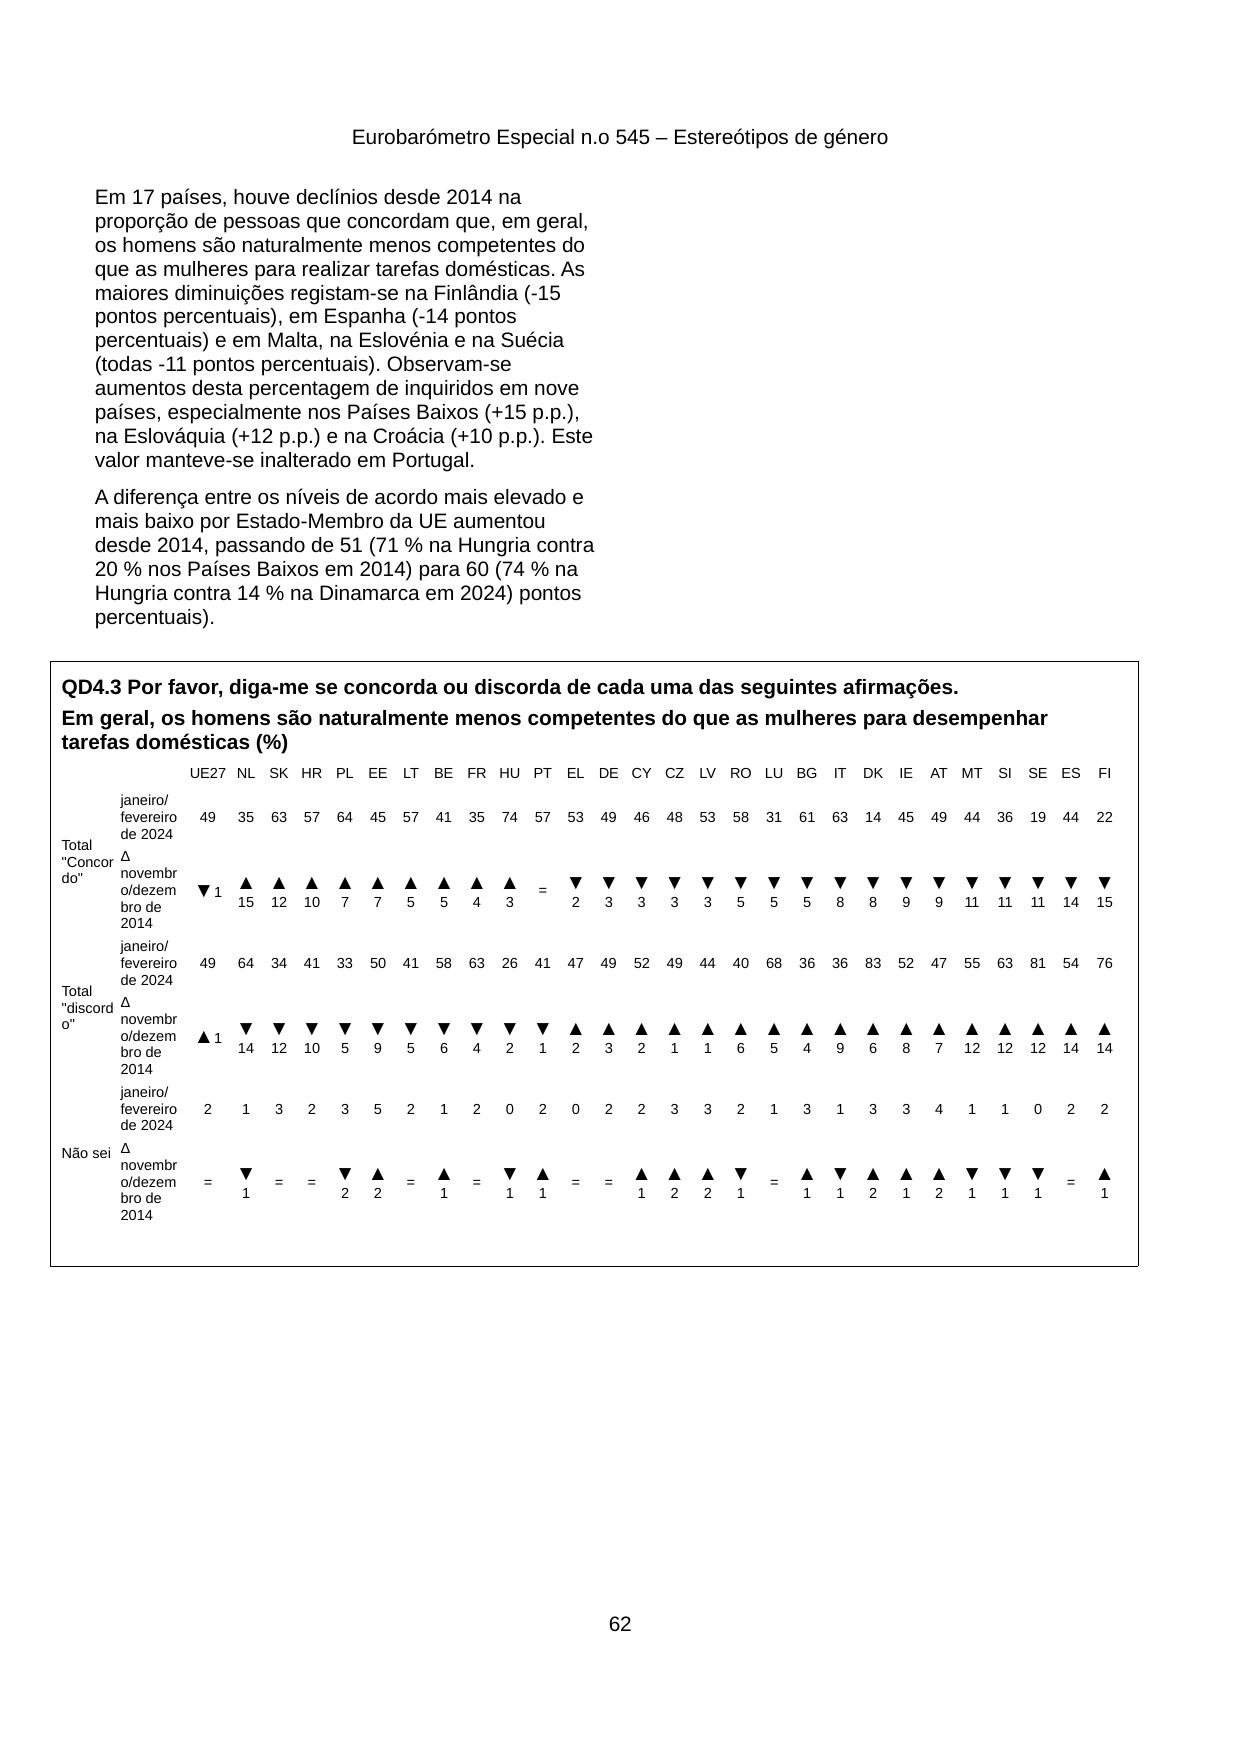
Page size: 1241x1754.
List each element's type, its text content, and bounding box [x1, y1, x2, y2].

table_cell NL [229, 757, 262, 789]
table_cell ▼5 [790, 845, 823, 935]
table_cell ▲12 [989, 991, 1021, 1081]
table_cell ▼1 [724, 1137, 757, 1226]
table_cell 57 [526, 789, 559, 845]
table_cell 33 [328, 935, 361, 991]
table_cell SI [989, 757, 1021, 789]
table_cell BG [790, 757, 823, 789]
table_cell 57 [295, 789, 328, 845]
table_cell ▲3 [592, 991, 625, 1081]
table_cell 45 [361, 789, 394, 845]
table_cell 1 [229, 1081, 262, 1137]
table_cell Δ novembro/dezembro de 2014 [118, 1137, 186, 1226]
table_cell 63 [989, 935, 1021, 991]
table_cell CY [625, 757, 658, 789]
table_cell = [592, 1137, 625, 1226]
table_cell 49 [592, 935, 625, 991]
table_cell 49 [923, 789, 955, 845]
table_cell 49 [186, 789, 229, 845]
table_cell EE [361, 757, 394, 789]
table_cell ▼2 [328, 1137, 361, 1226]
table_cell RO [724, 757, 757, 789]
table_cell ▲12 [1021, 991, 1054, 1081]
table_cell CZ [658, 757, 691, 789]
table_cell [118, 757, 186, 789]
table_cell 19 [1021, 789, 1054, 845]
table_cell 5 [361, 1081, 394, 1137]
table_cell ▲14 [1054, 991, 1087, 1081]
table_cell ▲2 [625, 991, 658, 1081]
table_cell 1 [824, 1081, 856, 1137]
text A diferença entre os níveis de acordo mais elevado e mais baixo por Estado-Membro da UE aumentou desde 2014, passando de 51 (71 % na Hungria contra 20 % nos Países Baixos em 2014) para 60 (74 % na Hungria contra 14 % na Dinamarca em 2024) pontos percentuais). [94, 485, 605, 629]
table_cell 64 [229, 935, 262, 991]
table_cell 2 [724, 1081, 757, 1137]
table_cell 35 [229, 789, 262, 845]
table_cell ▲2 [559, 991, 592, 1081]
table_cell 49 [186, 935, 229, 991]
table_cell 0 [493, 1081, 526, 1137]
table_cell ▼1 [1021, 1137, 1054, 1226]
table_cell ▼1 [989, 1137, 1021, 1226]
table_cell 53 [559, 789, 592, 845]
table_cell ▼3 [592, 845, 625, 935]
table_cell ▼11 [955, 845, 988, 935]
table_cell 46 [625, 789, 658, 845]
table_cell 44 [1054, 789, 1087, 845]
table_cell ▲1 [1087, 1137, 1122, 1226]
table_cell ▲2 [361, 1137, 394, 1226]
table_cell 68 [758, 935, 790, 991]
table_cell 40 [724, 935, 757, 991]
table_cell = [394, 1137, 427, 1226]
table_cell DE [592, 757, 625, 789]
table_cell ▲2 [658, 1137, 691, 1226]
table_cell ▲7 [361, 845, 394, 935]
table_cell ▼1 [526, 991, 559, 1081]
table_cell ▼3 [691, 845, 724, 935]
table_cell ▲12 [262, 845, 295, 935]
table_cell ▼5 [758, 845, 790, 935]
table_cell ▼9 [890, 845, 922, 935]
table_cell ▼1 [186, 845, 229, 935]
table_cell ▼9 [923, 845, 955, 935]
table_cell LT [394, 757, 427, 789]
table_cell 2 [394, 1081, 427, 1137]
table_cell 81 [1021, 935, 1054, 991]
table_cell 63 [824, 789, 856, 845]
table_cell ▼3 [658, 845, 691, 935]
table_cell 54 [1054, 935, 1087, 991]
table_cell ▲14 [1087, 991, 1122, 1081]
table_cell 50 [361, 935, 394, 991]
table_cell ▲6 [856, 991, 889, 1081]
table_cell ▲7 [923, 991, 955, 1081]
table_cell 3 [856, 1081, 889, 1137]
table_cell AT [923, 757, 955, 789]
table_cell 41 [427, 789, 460, 845]
table_cell LU [758, 757, 790, 789]
table_cell ▲1 [186, 991, 229, 1081]
table_cell HU [493, 757, 526, 789]
table_cell ▼1 [955, 1137, 988, 1226]
table_cell 52 [625, 935, 658, 991]
table_cell Total "Concordo" [59, 789, 117, 935]
table_cell ▲8 [890, 991, 922, 1081]
text Em 17 países, houve declínios desde 2014 na proporção de pessoas que concordam que, em geral, os homens são naturalmente menos competentes do que as mulheres para realizar tarefas domésticas. As maiores diminuições registam-se na Finlândia (-15 pontos percentuais), em Espanha (-14 pontos percentuais) e em Malta, na Eslovénia e na Suécia (todas -11 pontos percentuais). Observam-se aumentos desta percentagem de inquiridos em nove países, especialmente nos Países Baixos (+15 p.p.), na Eslováquia (+12 p.p.) e na Croácia (+10 p.p.). Este valor manteve-se inalterado em Portugal. [94, 184, 605, 472]
table_cell ▼5 [328, 991, 361, 1081]
table_cell 2 [1054, 1081, 1087, 1137]
table_cell ▲1 [691, 991, 724, 1081]
table_cell ▼1 [229, 1137, 262, 1226]
table_cell ▲1 [526, 1137, 559, 1226]
table_cell SE [1021, 757, 1054, 789]
table_header QD4.3 Por favor, diga-me se concorda ou discorda de cada uma das seguintes afirmações. [59, 670, 1122, 703]
table_cell = [295, 1137, 328, 1226]
table_cell ▼11 [989, 845, 1021, 935]
table_cell 36 [989, 789, 1021, 845]
table_cell ▼14 [229, 991, 262, 1081]
table_cell SK [262, 757, 295, 789]
table_cell FI [1087, 757, 1122, 789]
table_cell ▼6 [427, 991, 460, 1081]
table_cell = [460, 1137, 493, 1226]
table_cell 63 [262, 789, 295, 845]
table_cell 53 [691, 789, 724, 845]
table_cell 83 [856, 935, 889, 991]
table_cell 3 [262, 1081, 295, 1137]
table_cell ▲2 [923, 1137, 955, 1226]
table_cell 44 [955, 789, 988, 845]
table_cell ▲5 [427, 845, 460, 935]
table_cell 3 [658, 1081, 691, 1137]
table_cell DK [856, 757, 889, 789]
table_cell [59, 757, 117, 789]
table_cell ▼10 [295, 991, 328, 1081]
table_cell ▼14 [1054, 845, 1087, 935]
table_cell 0 [559, 1081, 592, 1137]
table_cell ▼5 [394, 991, 427, 1081]
table_cell 2 [295, 1081, 328, 1137]
table_cell 1 [955, 1081, 988, 1137]
table_cell 26 [493, 935, 526, 991]
table_cell = [186, 1137, 229, 1226]
table_cell 52 [890, 935, 922, 991]
table_cell Δ novembro/dezembro de 2014 [118, 845, 186, 935]
table_cell 35 [460, 789, 493, 845]
table_cell ▼4 [460, 991, 493, 1081]
table_cell ▼5 [724, 845, 757, 935]
table_cell = [758, 1137, 790, 1226]
table_cell janeiro/fevereiro de 2024 [118, 1081, 186, 1137]
table_cell 63 [460, 935, 493, 991]
table_cell Em geral, os homens são naturalmente menos competentes do que as mulheres para desempenhar tarefas domésticas (%) [59, 703, 1122, 757]
table_cell UE27 [186, 757, 229, 789]
table_cell 58 [724, 789, 757, 845]
table_cell ▲1 [625, 1137, 658, 1226]
table_cell 47 [559, 935, 592, 991]
table_cell = [526, 845, 559, 935]
table_cell IE [890, 757, 922, 789]
table_cell 36 [790, 935, 823, 991]
table_cell 47 [923, 935, 955, 991]
table_cell ▲1 [658, 991, 691, 1081]
table_cell = [262, 1137, 295, 1226]
table_cell 41 [526, 935, 559, 991]
table_cell BE [427, 757, 460, 789]
table_cell 41 [295, 935, 328, 991]
table_cell ES [1054, 757, 1087, 789]
table_cell IT [824, 757, 856, 789]
table_cell 2 [526, 1081, 559, 1137]
table_cell ▼2 [559, 845, 592, 935]
table_cell ▲1 [890, 1137, 922, 1226]
table_cell ▼9 [361, 991, 394, 1081]
table_cell ▼11 [1021, 845, 1054, 935]
table_cell ▲2 [856, 1137, 889, 1226]
table_cell ▼1 [493, 1137, 526, 1226]
table_cell 49 [658, 935, 691, 991]
table_cell ▲4 [460, 845, 493, 935]
table_cell 57 [394, 789, 427, 845]
table_cell 2 [592, 1081, 625, 1137]
table_cell HR [295, 757, 328, 789]
table_cell 41 [394, 935, 427, 991]
table_cell 36 [824, 935, 856, 991]
table_cell ▼8 [856, 845, 889, 935]
table_cell 3 [691, 1081, 724, 1137]
table_cell 2 [460, 1081, 493, 1137]
table_cell 3 [890, 1081, 922, 1137]
table_cell 3 [328, 1081, 361, 1137]
table_cell ▲1 [790, 1137, 823, 1226]
table_cell ▲6 [724, 991, 757, 1081]
table_cell 55 [955, 935, 988, 991]
table_cell ▲4 [790, 991, 823, 1081]
table_cell janeiro/fevereiro de 2024 [118, 935, 186, 991]
table_cell 2 [625, 1081, 658, 1137]
table_cell ▼3 [625, 845, 658, 935]
table_cell FR [460, 757, 493, 789]
table_cell 4 [923, 1081, 955, 1137]
table_cell ▲9 [824, 991, 856, 1081]
table_cell 34 [262, 935, 295, 991]
table_cell 49 [592, 789, 625, 845]
table_cell 14 [856, 789, 889, 845]
table_cell 48 [658, 789, 691, 845]
table_cell 1 [989, 1081, 1021, 1137]
table_cell 0 [1021, 1081, 1054, 1137]
table_cell ▼2 [493, 991, 526, 1081]
table_cell 2 [1087, 1081, 1122, 1137]
table_cell Δ novembro/dezembro de 2014 [118, 991, 186, 1081]
table_cell 3 [790, 1081, 823, 1137]
table_cell ▲10 [295, 845, 328, 935]
table_cell ▲7 [328, 845, 361, 935]
table_cell ▼8 [824, 845, 856, 935]
table_cell janeiro/fevereiro de 2024 [118, 789, 186, 845]
table_cell PL [328, 757, 361, 789]
table_cell 74 [493, 789, 526, 845]
table_cell ▲3 [493, 845, 526, 935]
table_cell 1 [427, 1081, 460, 1137]
table_cell ▲1 [427, 1137, 460, 1226]
table_cell = [1054, 1137, 1087, 1226]
table_cell Total "discordo" [59, 935, 117, 1081]
table_cell MT [955, 757, 988, 789]
table_cell LV [691, 757, 724, 789]
table_cell ▲12 [955, 991, 988, 1081]
table_cell 1 [758, 1081, 790, 1137]
table_cell 2 [186, 1081, 229, 1137]
table_cell PT [526, 757, 559, 789]
table_cell EL [559, 757, 592, 789]
table_cell 76 [1087, 935, 1122, 991]
table_cell ▼12 [262, 991, 295, 1081]
table_cell 44 [691, 935, 724, 991]
table_cell 45 [890, 789, 922, 845]
table_cell ▲2 [691, 1137, 724, 1226]
table_cell 31 [758, 789, 790, 845]
table_cell 64 [328, 789, 361, 845]
table_cell 22 [1087, 789, 1122, 845]
table_cell ▼1 [824, 1137, 856, 1226]
table_cell 61 [790, 789, 823, 845]
table_cell ▲5 [758, 991, 790, 1081]
table_cell ▲5 [394, 845, 427, 935]
table_cell = [559, 1137, 592, 1226]
table_cell Não sei [59, 1081, 117, 1226]
table_cell ▼15 [1087, 845, 1122, 935]
table_cell 58 [427, 935, 460, 991]
table_cell ▲15 [229, 845, 262, 935]
